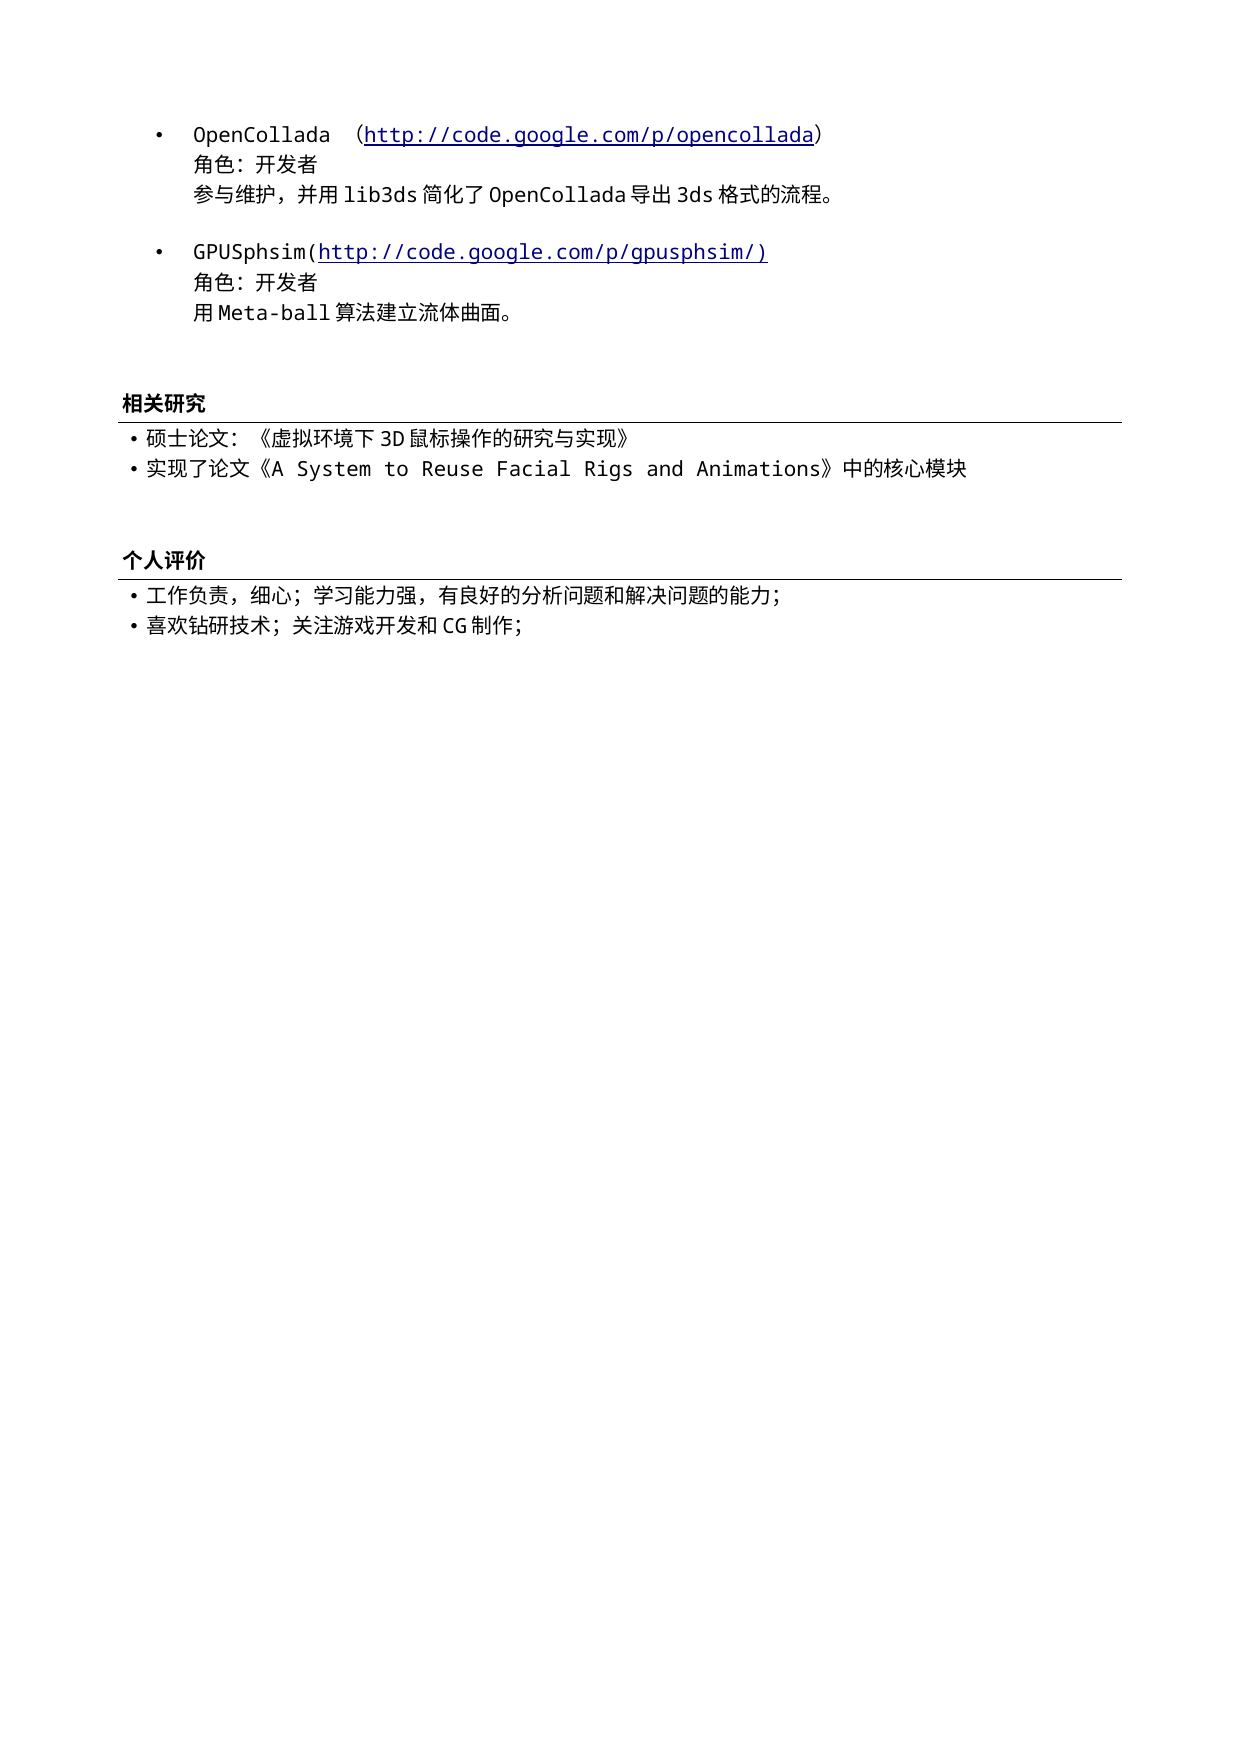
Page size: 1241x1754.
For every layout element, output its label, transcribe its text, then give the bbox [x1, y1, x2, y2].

list 角色：开发者 [156, 148, 1122, 179]
list 实现了论文《A System to Reuse Facial Rigs and Animations》中的核心模块 [130, 453, 1122, 483]
list OpenCollada （http://code.google.com/p/opencollada） [156, 118, 1122, 148]
text 相关研究 [118, 383, 1122, 422]
text 个人评价 [118, 540, 1122, 579]
list 硕士论文：《虚拟环境下3D鼠标操作的研究与实现》 [130, 423, 1122, 453]
list GPUSphsim(http://code.google.com/p/gpusphsim/) [156, 237, 1122, 266]
list 用Meta-ball算法建立流体曲面。 [156, 296, 1122, 326]
list 工作负责，细心；学习能力强，有良好的分析问题和解决问题的能力； [130, 580, 1122, 609]
list 参与维护，并用lib3ds简化了OpenCollada导出3ds格式的流程。 [156, 179, 1122, 209]
list 喜欢钻研技术；关注游戏开发和CG制作； [130, 609, 1122, 639]
list 角色：开发者 [156, 266, 1122, 296]
